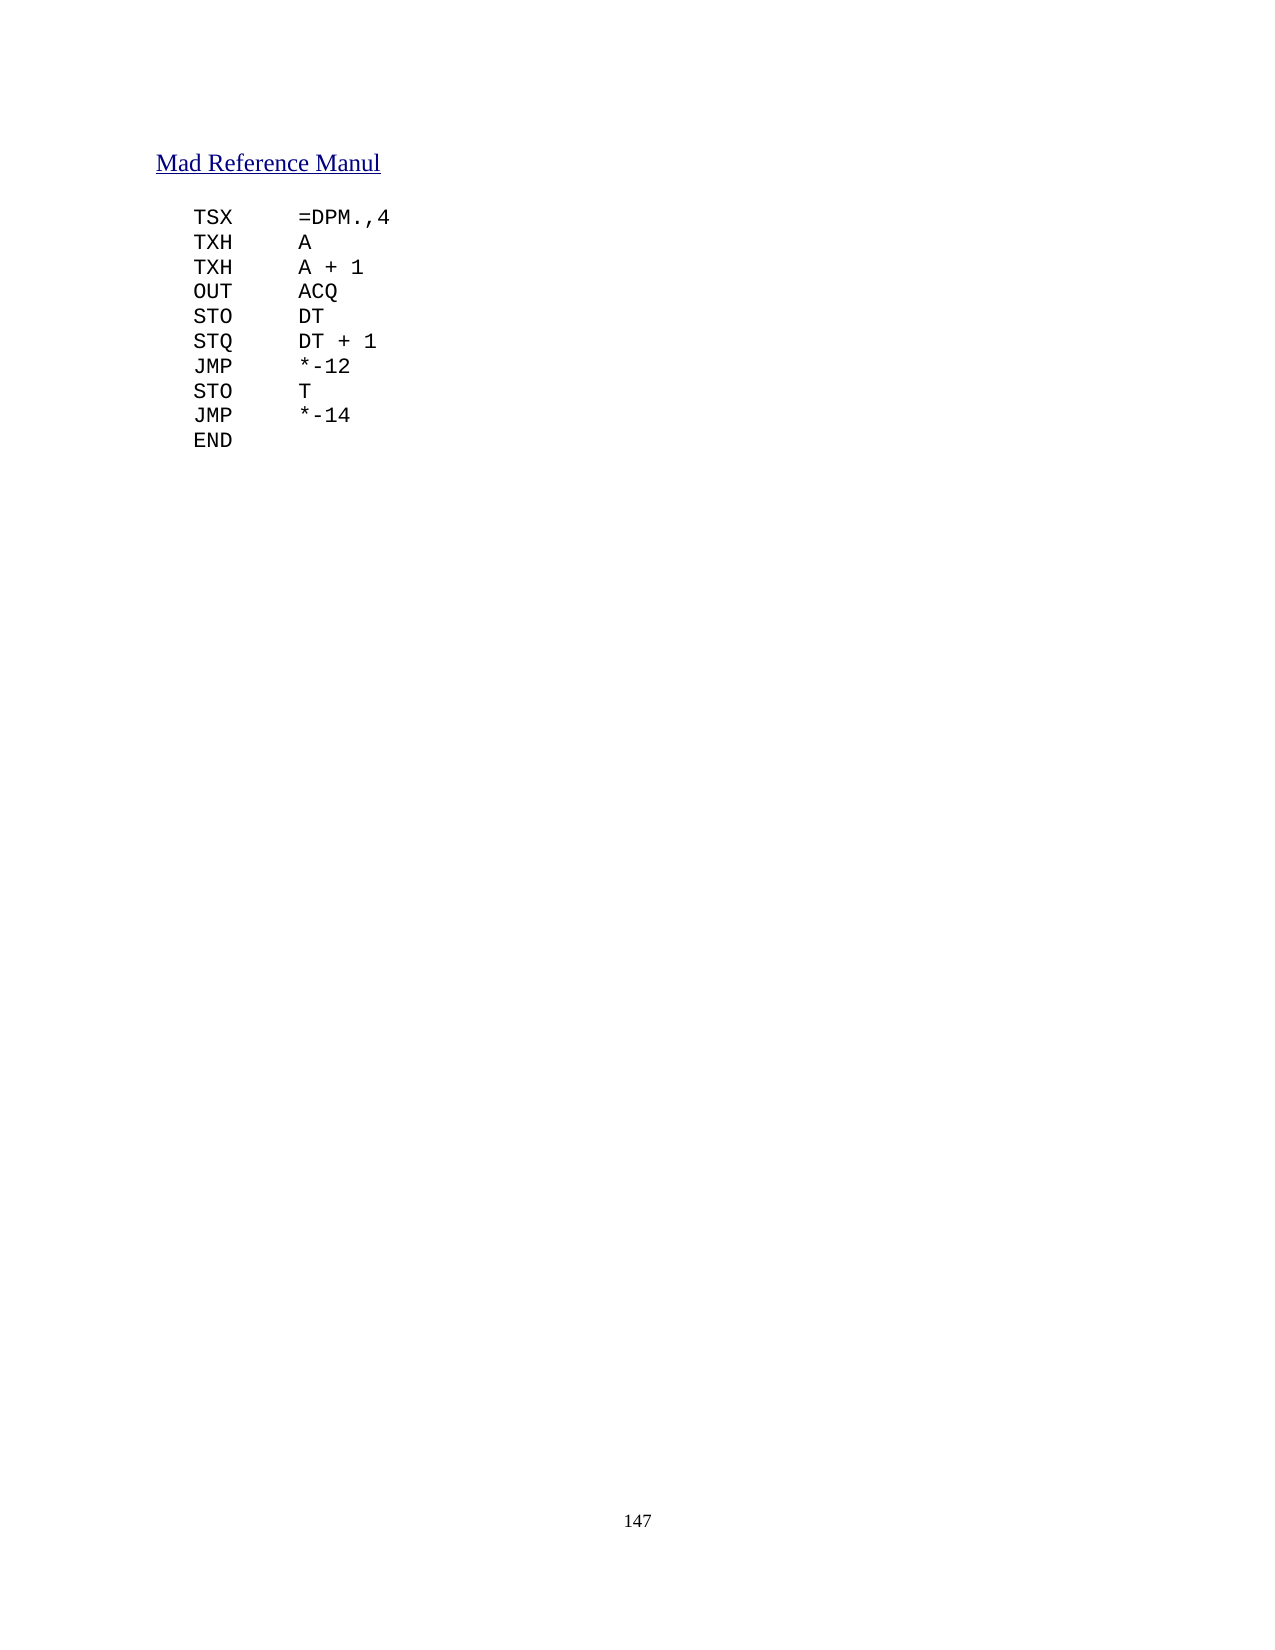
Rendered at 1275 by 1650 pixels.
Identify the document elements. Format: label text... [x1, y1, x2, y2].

list TSX =DPM.,4 TXH A TXH A + 1 OUT ACQ STO DT STQ DT + 1 JMP *-12 STO T JMP *-14 END [156, 206, 1157, 454]
